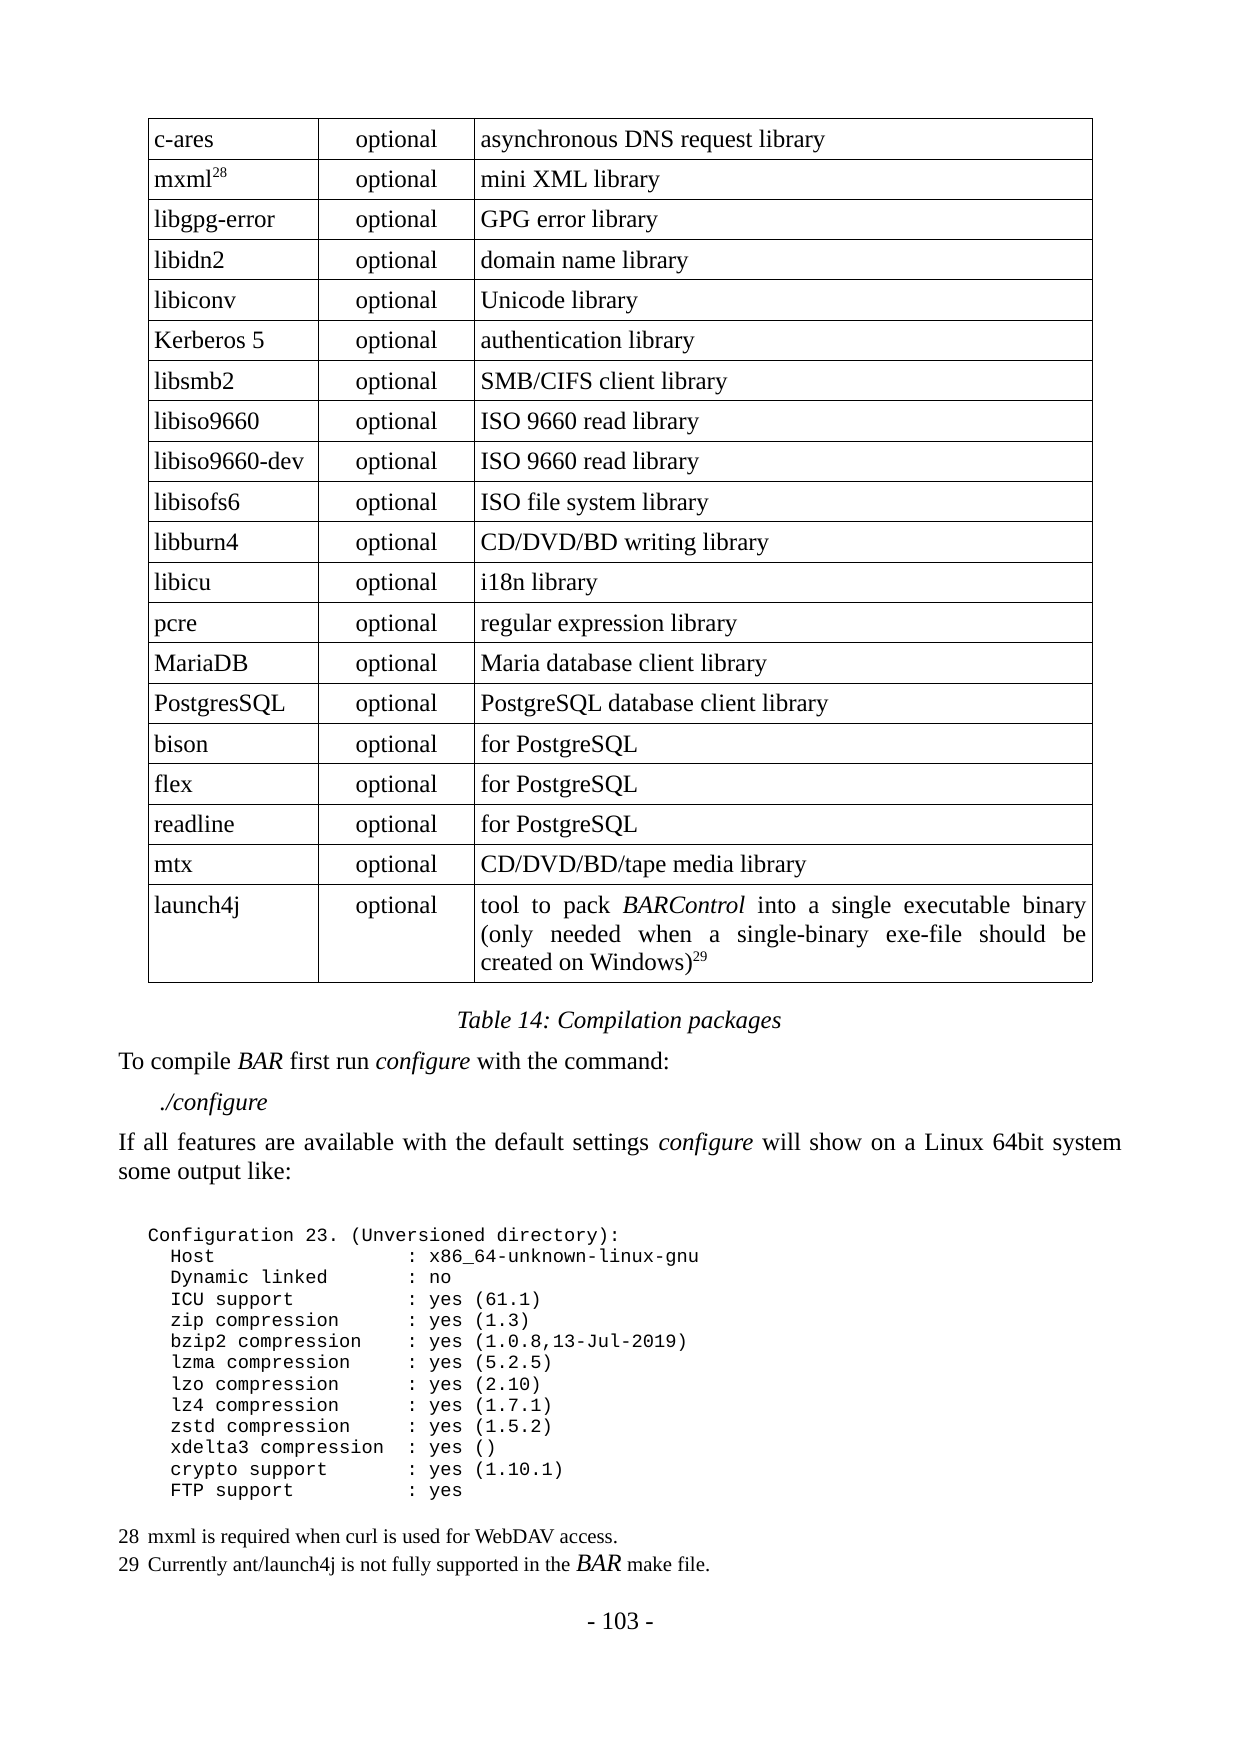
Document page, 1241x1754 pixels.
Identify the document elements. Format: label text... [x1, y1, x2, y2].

table_cell optional [319, 603, 474, 642]
table_cell regular expression library [475, 603, 1092, 642]
table_cell GPG error library [475, 200, 1092, 239]
table_cell optional [319, 684, 474, 723]
text crypto support : yes (1.10.1) [148, 1459, 1122, 1481]
table_cell for PostgreSQL [475, 764, 1092, 803]
table_cell SMB/CIFS client library [475, 361, 1092, 400]
table_cell pcre [149, 603, 318, 642]
text Configuration 23. (Unversioned directory): [148, 1226, 1122, 1247]
table_cell for PostgreSQL [475, 724, 1092, 763]
text If all features are available with the default settings configure will show on a Linux 64bit system some output like: [118, 1127, 1122, 1184]
table_cell optional [319, 724, 474, 763]
text ./configure [159, 1087, 1122, 1115]
table_cell PostgreSQL database client library [475, 684, 1092, 723]
table_cell libidn2 [149, 240, 318, 279]
table_cell Unicode library [475, 280, 1092, 320]
table_cell mini XML library [475, 160, 1092, 199]
table_cell flex [149, 764, 318, 803]
text lz4 compression : yes (1.7.1) [148, 1396, 1122, 1417]
table_cell bison [149, 724, 318, 763]
text ICU support : yes (61.1) [148, 1289, 1122, 1311]
text xdelta3 compression : yes () [148, 1438, 1122, 1459]
text Table 14: Compilation packages [118, 1006, 1122, 1034]
table_cell optional [319, 845, 474, 884]
table_cell optional [319, 160, 474, 199]
text To compile BAR first run configure with the command: [118, 1046, 1122, 1075]
table_cell libiconv [149, 280, 318, 320]
text zstd compression : yes (1.5.2) [148, 1417, 1122, 1438]
table_cell MariaDB [149, 643, 318, 682]
table_cell libisofs6 [149, 482, 318, 521]
text Host : x86_64-unknown-linux-gnu [148, 1247, 1122, 1268]
table_cell Kerberos 5 [149, 321, 318, 360]
text lzma compression : yes (5.2.5) [148, 1353, 1122, 1374]
table_cell i18n library [475, 563, 1092, 602]
text FTP support : yes [148, 1481, 1122, 1502]
table_cell tool to pack BARControl into a single executable binary (only needed when a single-binary exe-file should be created on Windows) [475, 885, 1092, 982]
table_cell Maria database client library [475, 643, 1092, 682]
table_cell optional [319, 643, 474, 682]
table_cell optional [319, 280, 474, 320]
table_cell optional [319, 522, 474, 562]
text Dynamic linked : no [148, 1268, 1122, 1289]
table_cell libsmb2 [149, 361, 318, 400]
table_cell CD/DVD/BD writing library [475, 522, 1092, 562]
table_cell optional [319, 119, 474, 158]
table_cell for PostgreSQL [475, 805, 1092, 844]
table_cell optional [319, 401, 474, 441]
table_cell ISO 9660 read library [475, 401, 1092, 441]
table_cell authentication library [475, 321, 1092, 360]
table_cell readline [149, 805, 318, 844]
text bzip2 compression : yes (1.0.8,13-Jul-2019) [148, 1332, 1122, 1353]
table_cell ISO file system library [475, 482, 1092, 521]
table_cell optional [319, 361, 474, 400]
table_cell libiso9660 [149, 401, 318, 441]
table_cell ISO 9660 read library [475, 442, 1092, 481]
table_cell domain name library [475, 240, 1092, 279]
table_cell c-ares [149, 119, 318, 158]
text zip compression : yes (1.3) [148, 1311, 1122, 1332]
table_cell libburn4 [149, 522, 318, 562]
table_cell mtx [149, 845, 318, 884]
table_cell launch4j [149, 885, 318, 982]
table_cell optional [319, 805, 474, 844]
table_cell asynchronous DNS request library [475, 119, 1092, 158]
table_cell optional [319, 885, 474, 982]
table_cell optional [319, 764, 474, 803]
table_cell libiso9660-dev [149, 442, 318, 481]
table_cell optional [319, 321, 474, 360]
table_cell PostgresSQL [149, 684, 318, 723]
table_cell optional [319, 442, 474, 481]
text lzo compression : yes (2.10) [148, 1374, 1122, 1396]
table_cell optional [319, 482, 474, 521]
table_cell CD/DVD/BD/tape media library [475, 845, 1092, 884]
table_cell libicu [149, 563, 318, 602]
table_cell optional [319, 240, 474, 279]
table_cell mxml [149, 160, 318, 199]
table_cell libgpg-error [149, 200, 318, 239]
table_cell optional [319, 200, 474, 239]
table_cell optional [319, 563, 474, 602]
